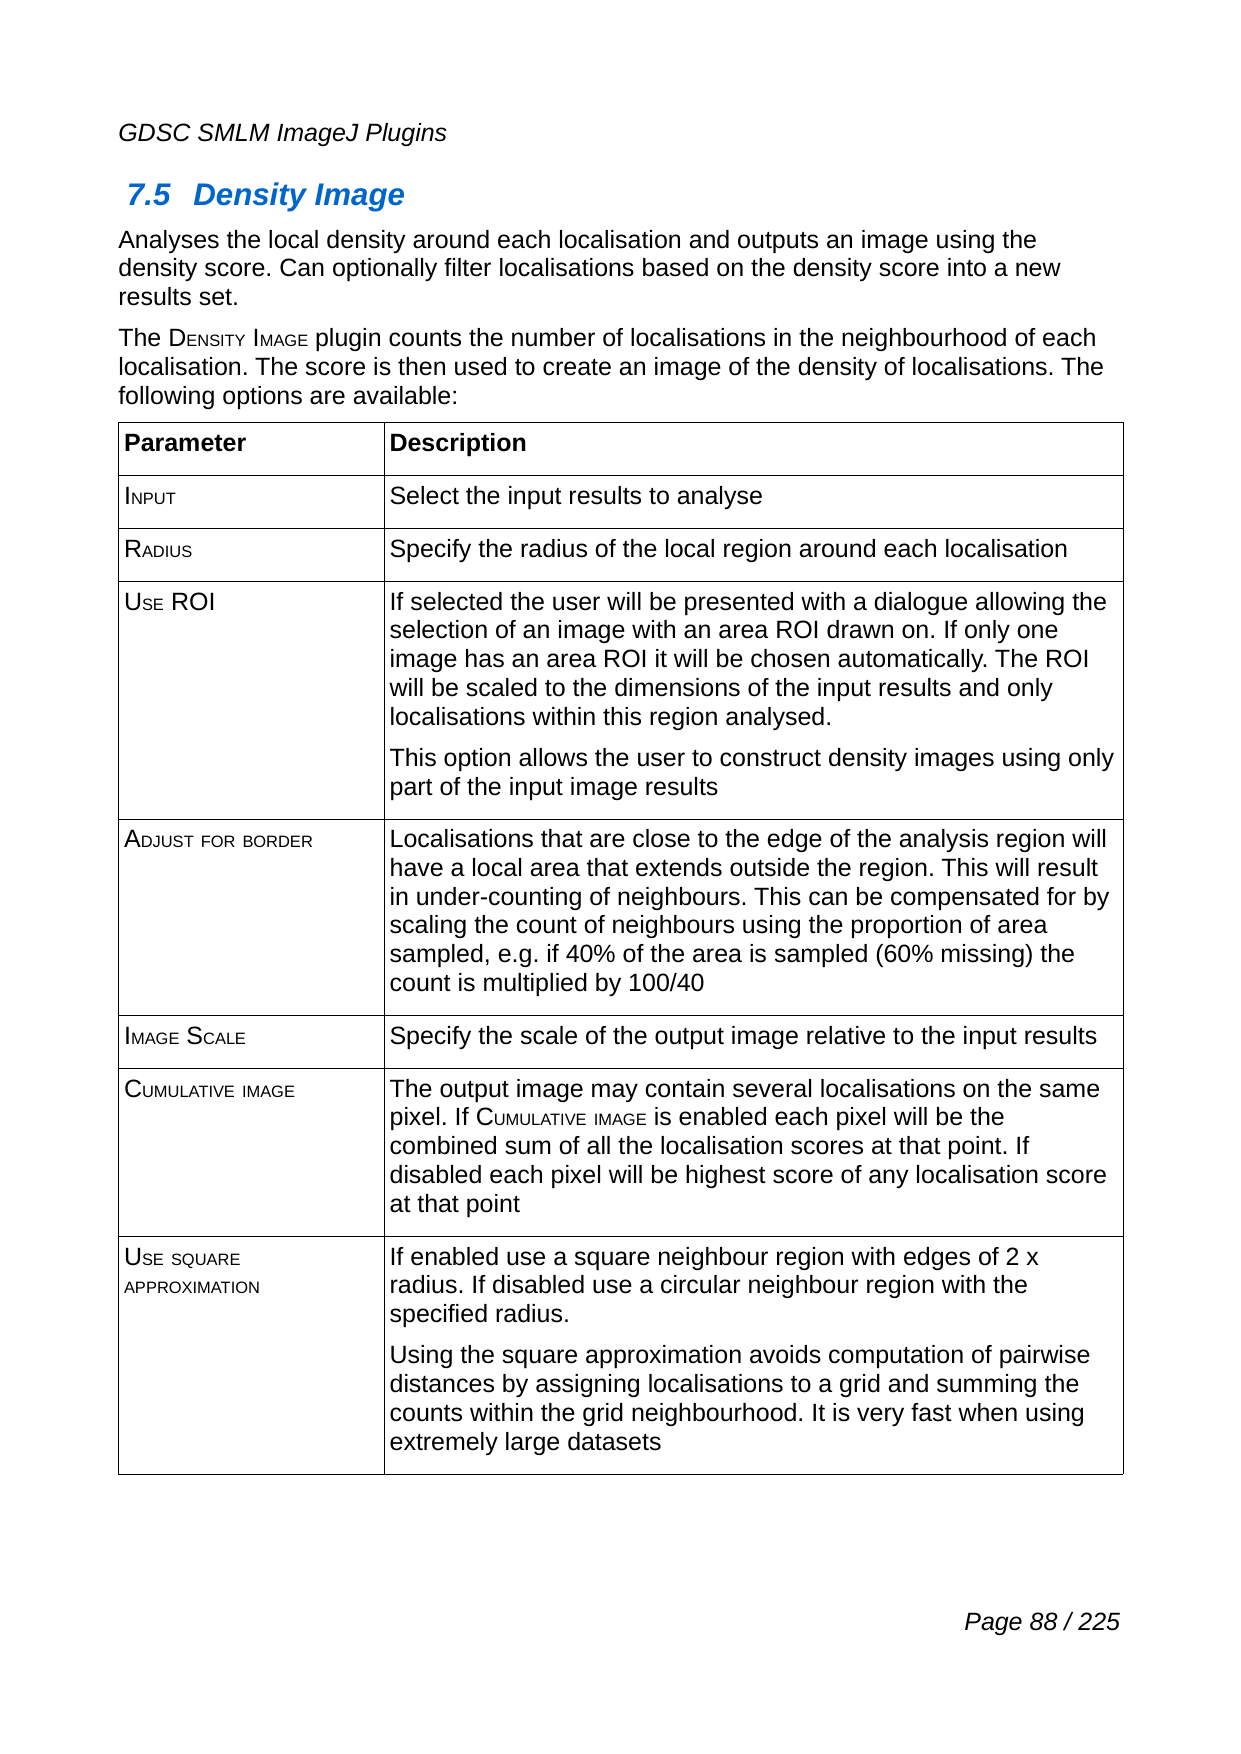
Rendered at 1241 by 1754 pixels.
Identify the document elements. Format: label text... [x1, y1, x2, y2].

table_cell Localisations that are close to the edge of the analysis region will have a local area that extends outside the region. This will result in under-counting of neighbours. This can be compensated for by scaling the count of neighbours using the proportion of area sampled, e.g. if 40% of the area is sampled (60% missing) the count is multiplied by 100/40 [385, 820, 1123, 1015]
table_cell If selected the user will be presented with a dialogue allowing the selection of an image with an area ROI drawn on. If only one image has an area ROI it will be chosen automatically. The ROI will be scaled to the dimensions of the input results and only localisations within this region analysed. This option allows the user to construct density images using only part of the input image results [385, 582, 1123, 818]
table_cell Use ROI [119, 582, 384, 818]
table_cell Input [119, 476, 384, 528]
table_cell The output image may contain several localisations on the same pixel. If Cumulative image is enabled each pixel will be the combined sum of all the localisation scores at that point. If disabled each pixel will be highest score of any localisation score at that point [385, 1069, 1123, 1236]
text Analyses the local density around each localisation and outputs an image using the density score. Can optionally filter localisations based on the density score into a new results set. [118, 225, 1122, 311]
table_cell Radius [119, 529, 384, 581]
table_cell If enabled use a square neighbour region with edges of 2 x radius. If disabled use a circular neighbour region with the specified radius. Using the square approximation avoids computation of pairwise distances by assigning localisations to a grid and summing the counts within the grid neighbourhood. It is very fast when using extremely large datasets [385, 1237, 1123, 1473]
table_cell Specify the radius of the local region around each localisation [385, 529, 1123, 581]
table_header Description [385, 423, 1123, 475]
table_cell Select the input results to analyse [385, 476, 1123, 528]
table_header Parameter [119, 423, 384, 475]
table_cell Adjust for border [119, 820, 384, 1015]
subtitle Density Image [118, 176, 1122, 212]
text The Density Image plugin counts the number of localisations in the neighbourhood of each localisation. The score is then used to create an image of the density of localisations. The following options are available: [118, 323, 1122, 410]
table_cell Specify the scale of the output image relative to the input results [385, 1016, 1123, 1068]
table_cell Cumulative image [119, 1069, 384, 1236]
table_cell Image Scale [119, 1016, 384, 1068]
table_cell Use square approximation [119, 1237, 384, 1473]
